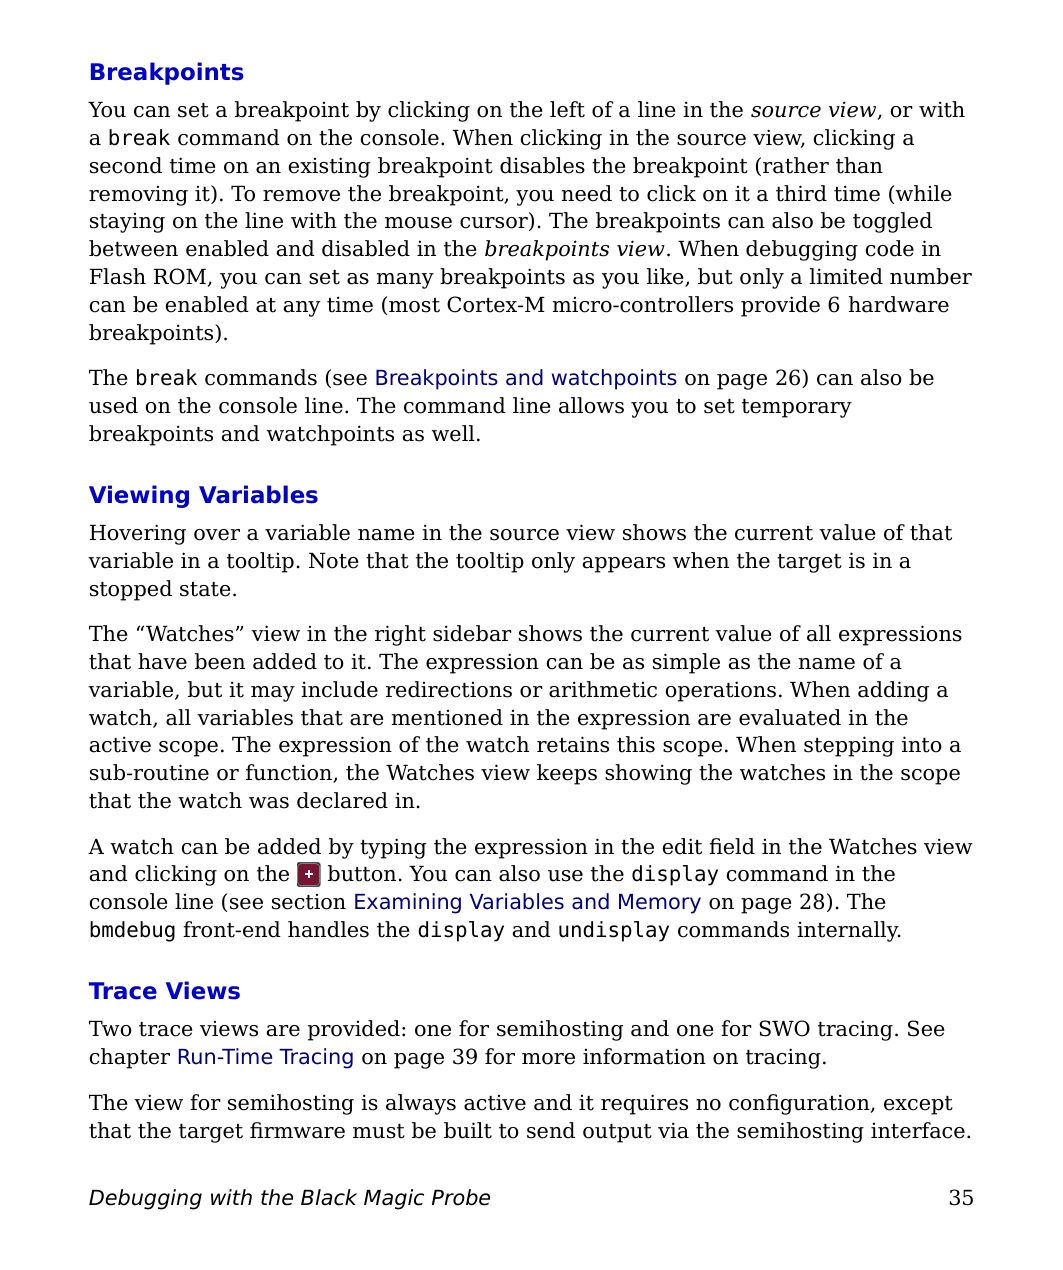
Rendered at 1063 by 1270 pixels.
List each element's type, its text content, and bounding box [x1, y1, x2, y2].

subtitle Breakpoints [88, 59, 974, 86]
text The break commands (see Breakpoints and watchpoints on page 26) can also be used on the console line. The command line allows you to set temporary breakpoints and watchpoints as well. [88, 366, 974, 446]
text Two trace views are provided: one for semihosting and one for SWO tracing. See chapter Run-Time Tracing on page 39 for more information on tracing. [88, 1017, 974, 1069]
text Hovering over a variable name in the source view shows the current value of that variable in a tooltip. Note that the tooltip only appears when the target is in a stopped state. [88, 521, 974, 601]
picture [297, 862, 321, 887]
text You can set a breakpoint by clicking on the left of a line in the source view, or with a break command on the console. When clicking in the source view, clicking a second time on an existing breakpoint disables the breakpoint (rather than removing it). To remove the breakpoint, you need to click on it a third time (while staying on the line with the mouse cursor). The breakpoints can also be toggled between enabled and disabled in the breakpoints view. When debugging code in Flash ROM, you can set as many breakpoints as you like, but only a limited number can be enabled at any time (most Cortex-M micro-controllers provide 6 hardware breakpoints). [88, 98, 974, 345]
text The view for semihosting is always active and it requires no configuration, except that the target firmware must be built to send output via the semihosting interface. [88, 1091, 974, 1143]
subtitle Viewing Variables [88, 482, 974, 509]
subtitle Trace Views [88, 978, 974, 1005]
text The “Watches” view in the right sidebar shows the current value of all expressions that have been added to it. The expression can be as simple as the name of a variable, but it may include redirections or arithmetic operations. When adding a watch, all variables that are mentioned in the expression are evaluated in the active scope. The expression of the watch retains this scope. When stepping into a sub-routine or function, the Watches view keeps showing the watches in the scope that the watch was declared in. [88, 622, 974, 813]
text A watch can be added by typing the expression in the edit field in the Watches view and clicking on the button. You can also use the display command in the console line (see section Examining Variables and Memory on page 28). The bmdebug front-end handles the display and undisplay commands internally. [88, 835, 974, 942]
